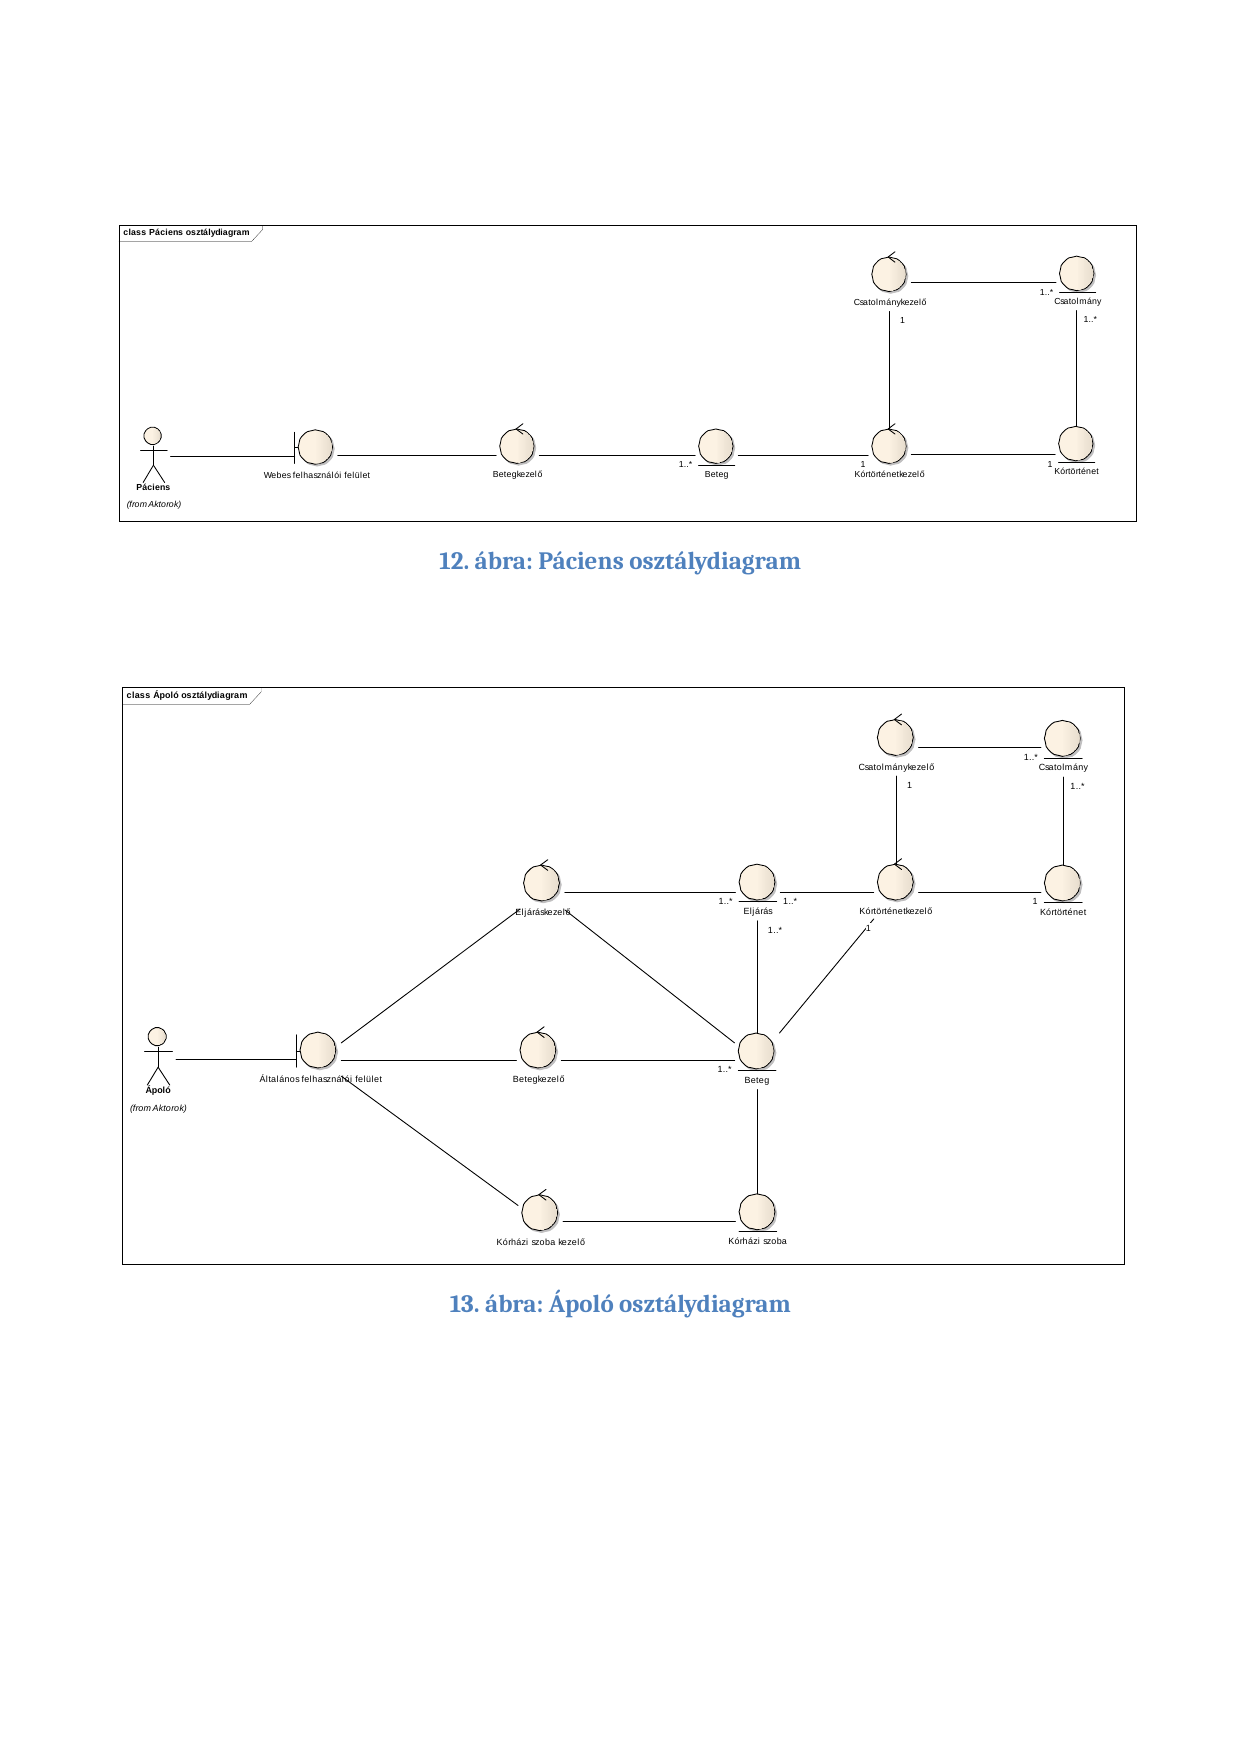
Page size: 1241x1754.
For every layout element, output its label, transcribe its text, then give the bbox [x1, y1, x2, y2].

subtitle 12. ábra: Páciens osztálydiagram [118, 547, 1122, 576]
subtitle 13. ábra: Ápoló osztálydiagram [118, 1290, 1122, 1318]
